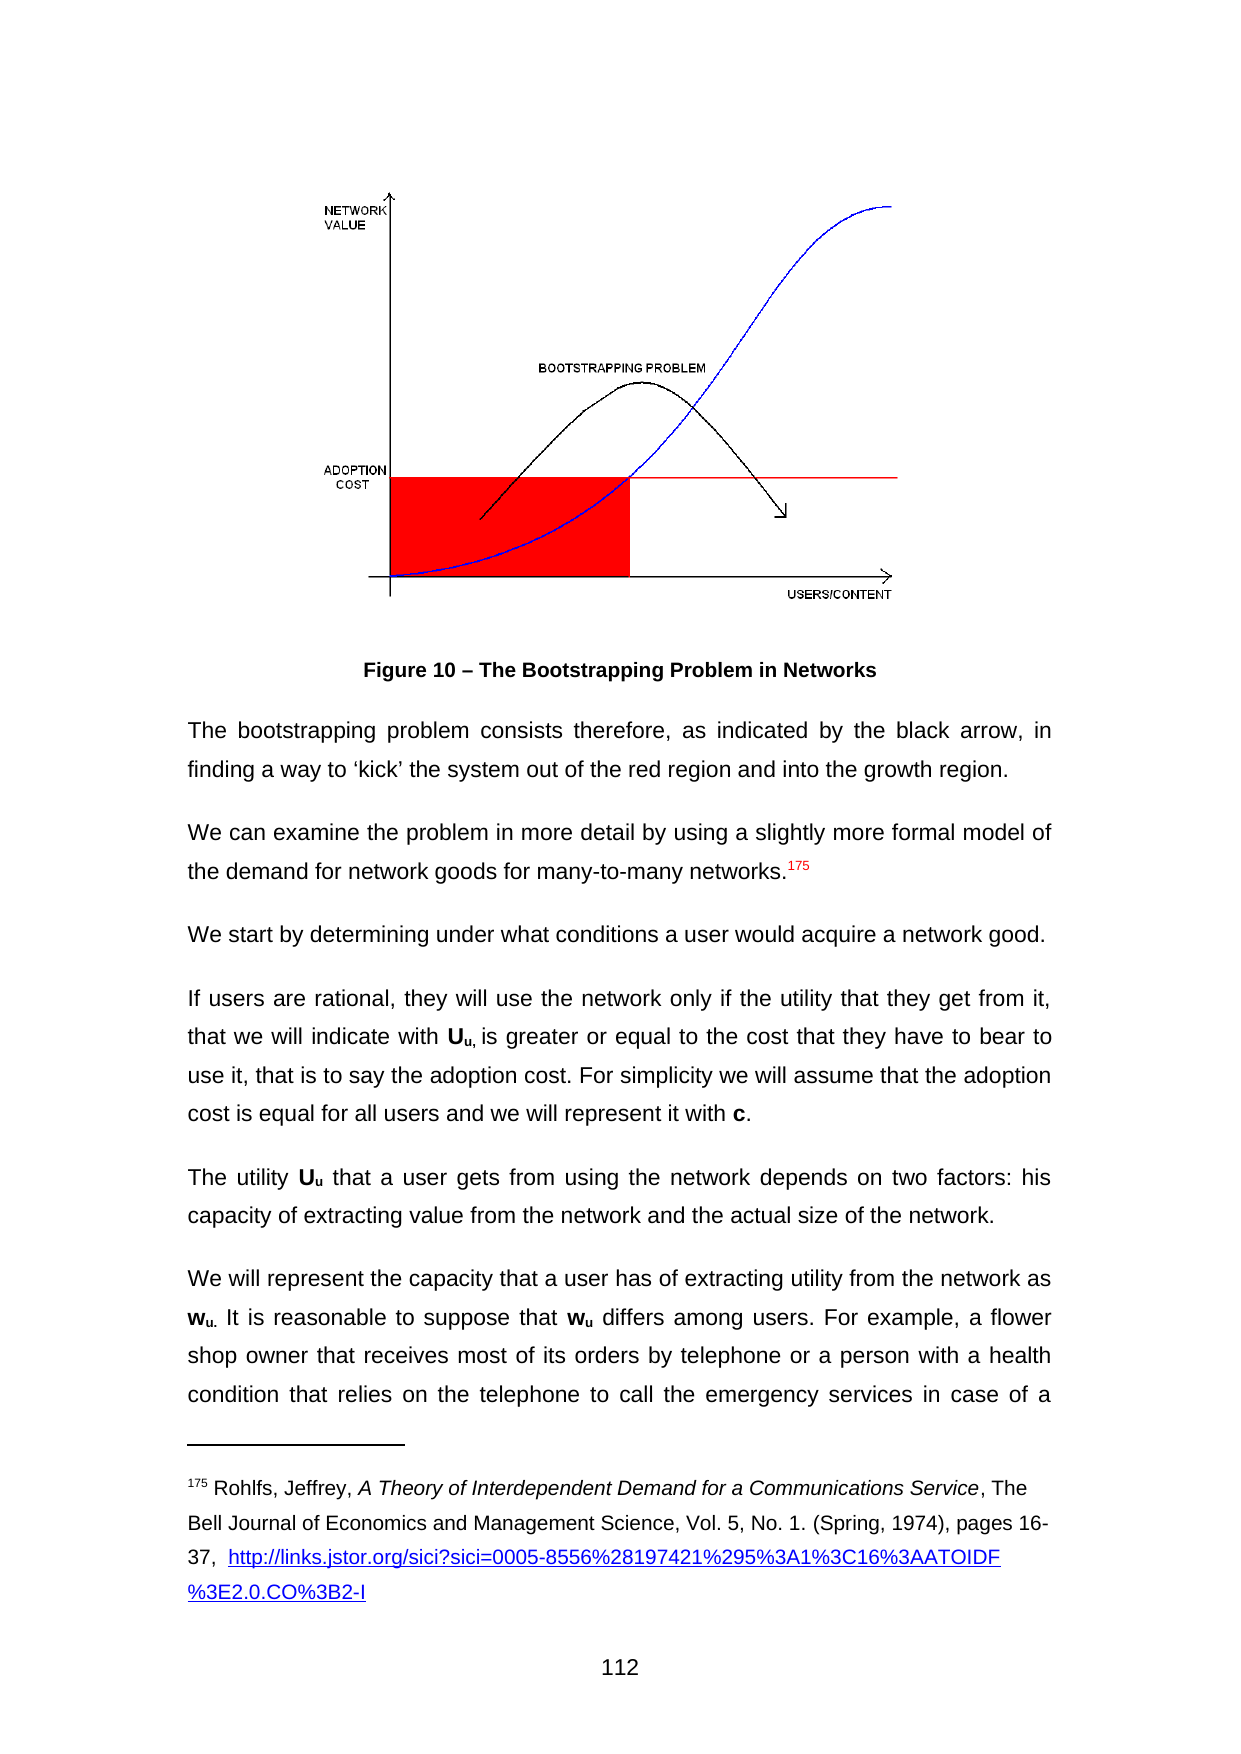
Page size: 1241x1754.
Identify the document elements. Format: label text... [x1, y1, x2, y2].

text The utility Uu that a user gets from using the network depends on two factors: his capacity of extracting value from the network and the actual size of the network. [187, 1164, 1053, 1228]
text We can examine the problem in more detail by using a slightly more formal model of the demand for network goods for many-to-many networks. [187, 820, 1053, 884]
text Rohlfs, Jeffrey, A Theory of Interdependent Demand for a Communications Service, The Bell Journal of Economics and Management Science, Vol. 5, No. 1. (Spring, 1974), pages 16-37, http://links.jstor.org/sici?sici=0005-8556%28197421%295%3A1%3C16%3AATOIDF%3E2.0.CO%3B2-I [187, 1476, 1053, 1604]
text Figure 10 – The Bootstrapping Problem in Networks [187, 658, 1053, 682]
text We will represent the capacity that a user has of extracting utility from the network as wu. It is reasonable to suppose that wu differs among users. For example, a flower shop owner that receives most of its orders by telephone or a person with a health condition that relies on the telephone to call the emergency services in case of a [187, 1266, 1053, 1407]
text We start by determining under what conditions a user would acquire a network good. [187, 922, 1053, 948]
text If users are rational, they will use the network only if the utility that they get from it, that we will indicate with Uu, is greater or equal to the cost that they have to bear to use it, that is to say the adoption cost. For simplicity we will assume that the adoption cost is equal for all users and we will represent it with c. [187, 985, 1053, 1126]
text The bootstrapping problem consists therefore, as indicated by the black arrow, in finding a way to ‘kick’ the system out of the red region and into the growth region. [187, 718, 1053, 782]
picture [322, 159, 918, 612]
